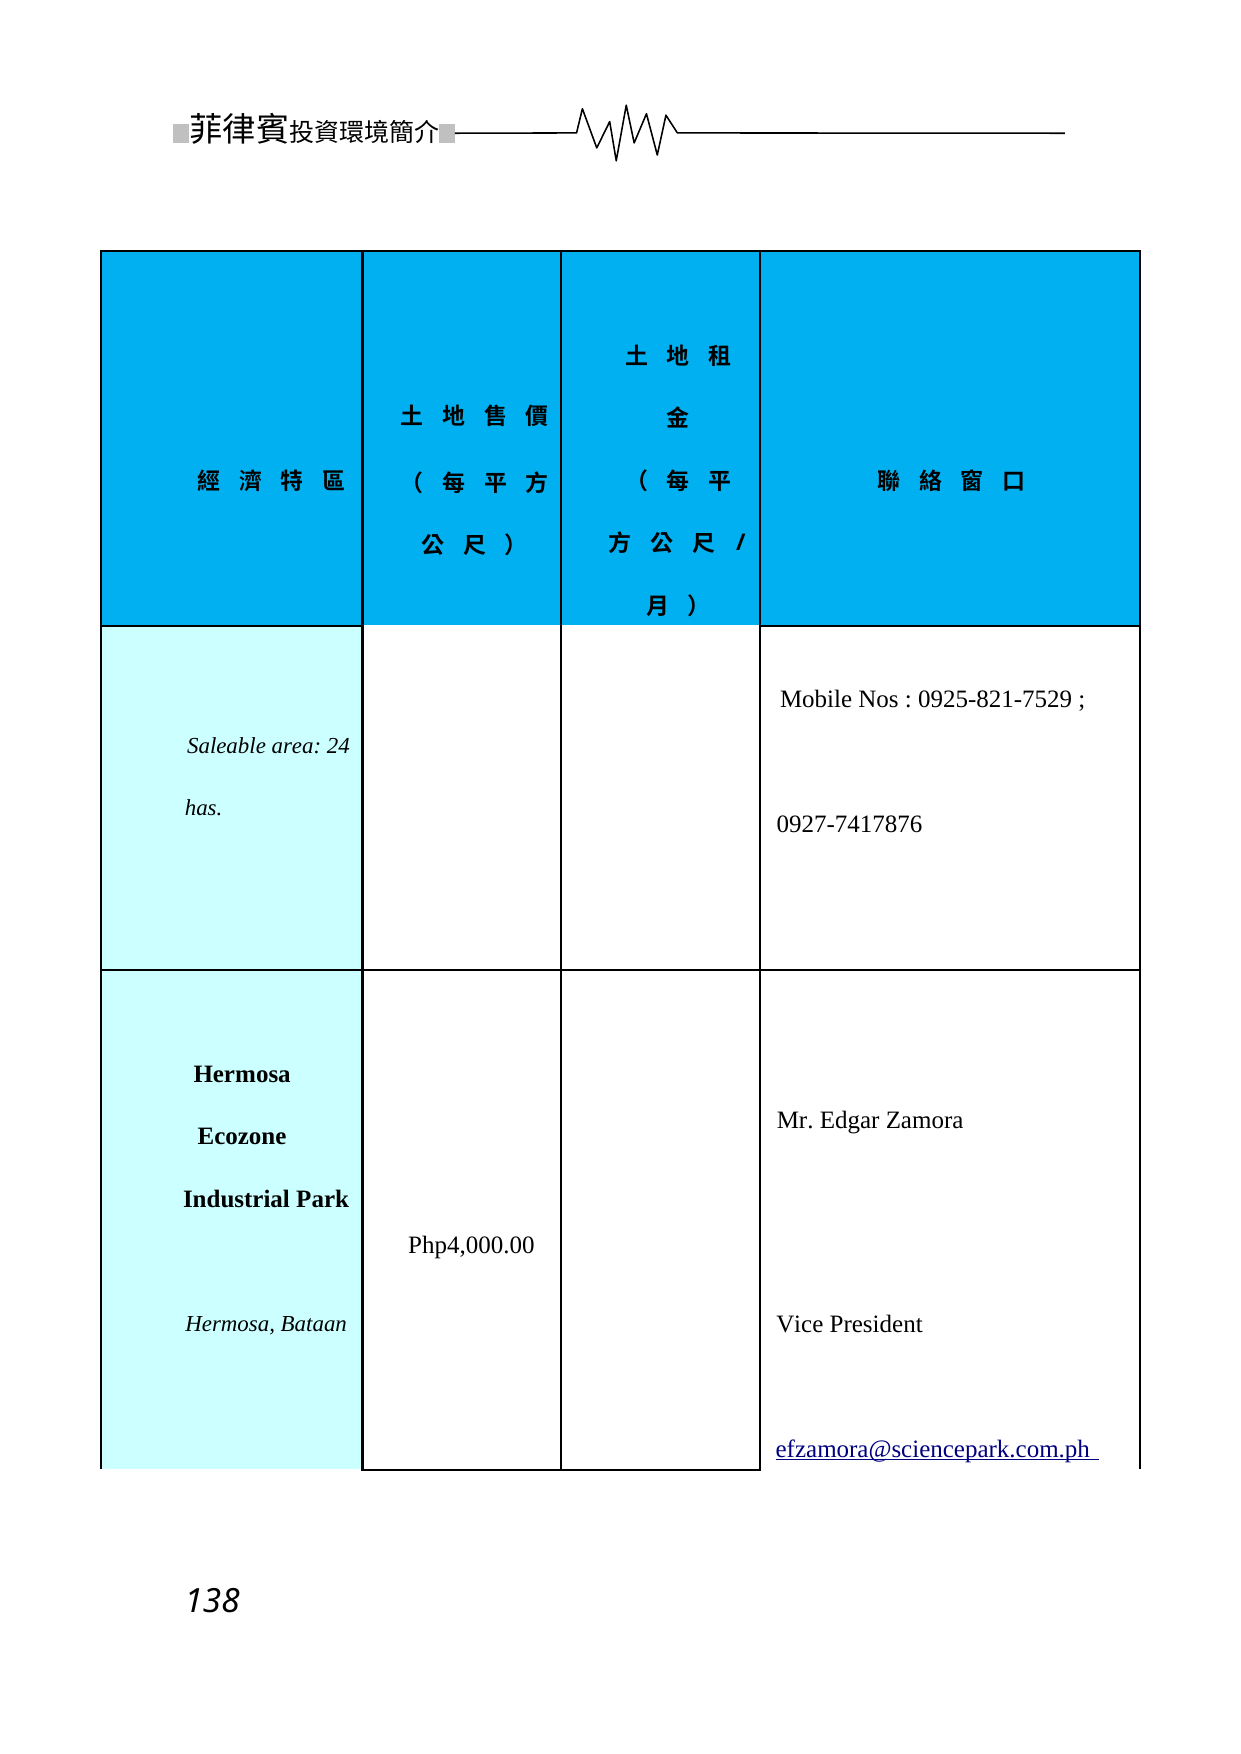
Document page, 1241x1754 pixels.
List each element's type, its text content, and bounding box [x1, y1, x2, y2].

table_header 土地售價 （每平方公尺） [364, 252, 560, 625]
table_cell Php4,000.00 [364, 971, 560, 1469]
table_header 聯絡窗口 [761, 252, 1139, 625]
table_cell Mobile Nos : 0925-821-7529 ; 0927-7417876 [761, 627, 1139, 844]
table_header 土地租金 （每平方公尺/月） [562, 252, 759, 625]
table_cell Vice President [761, 1219, 1139, 1344]
table_header 經濟特區 [102, 252, 361, 625]
table_cell Mr. Edgar Zamora [761, 971, 1139, 1219]
table_cell [102, 844, 361, 969]
table_cell efzamora@sciencepark.com.ph [761, 1344, 1139, 1469]
table_cell [102, 1344, 361, 1469]
table_cell Hermosa Ecozone Industrial Park [102, 971, 361, 1219]
table_cell Saleable area: 24 has. [102, 627, 361, 844]
table_cell Hermosa, Bataan [102, 1219, 361, 1344]
table_cell [562, 625, 759, 969]
table_cell [562, 971, 759, 1469]
table_cell [364, 625, 560, 969]
table_cell [761, 844, 1139, 969]
